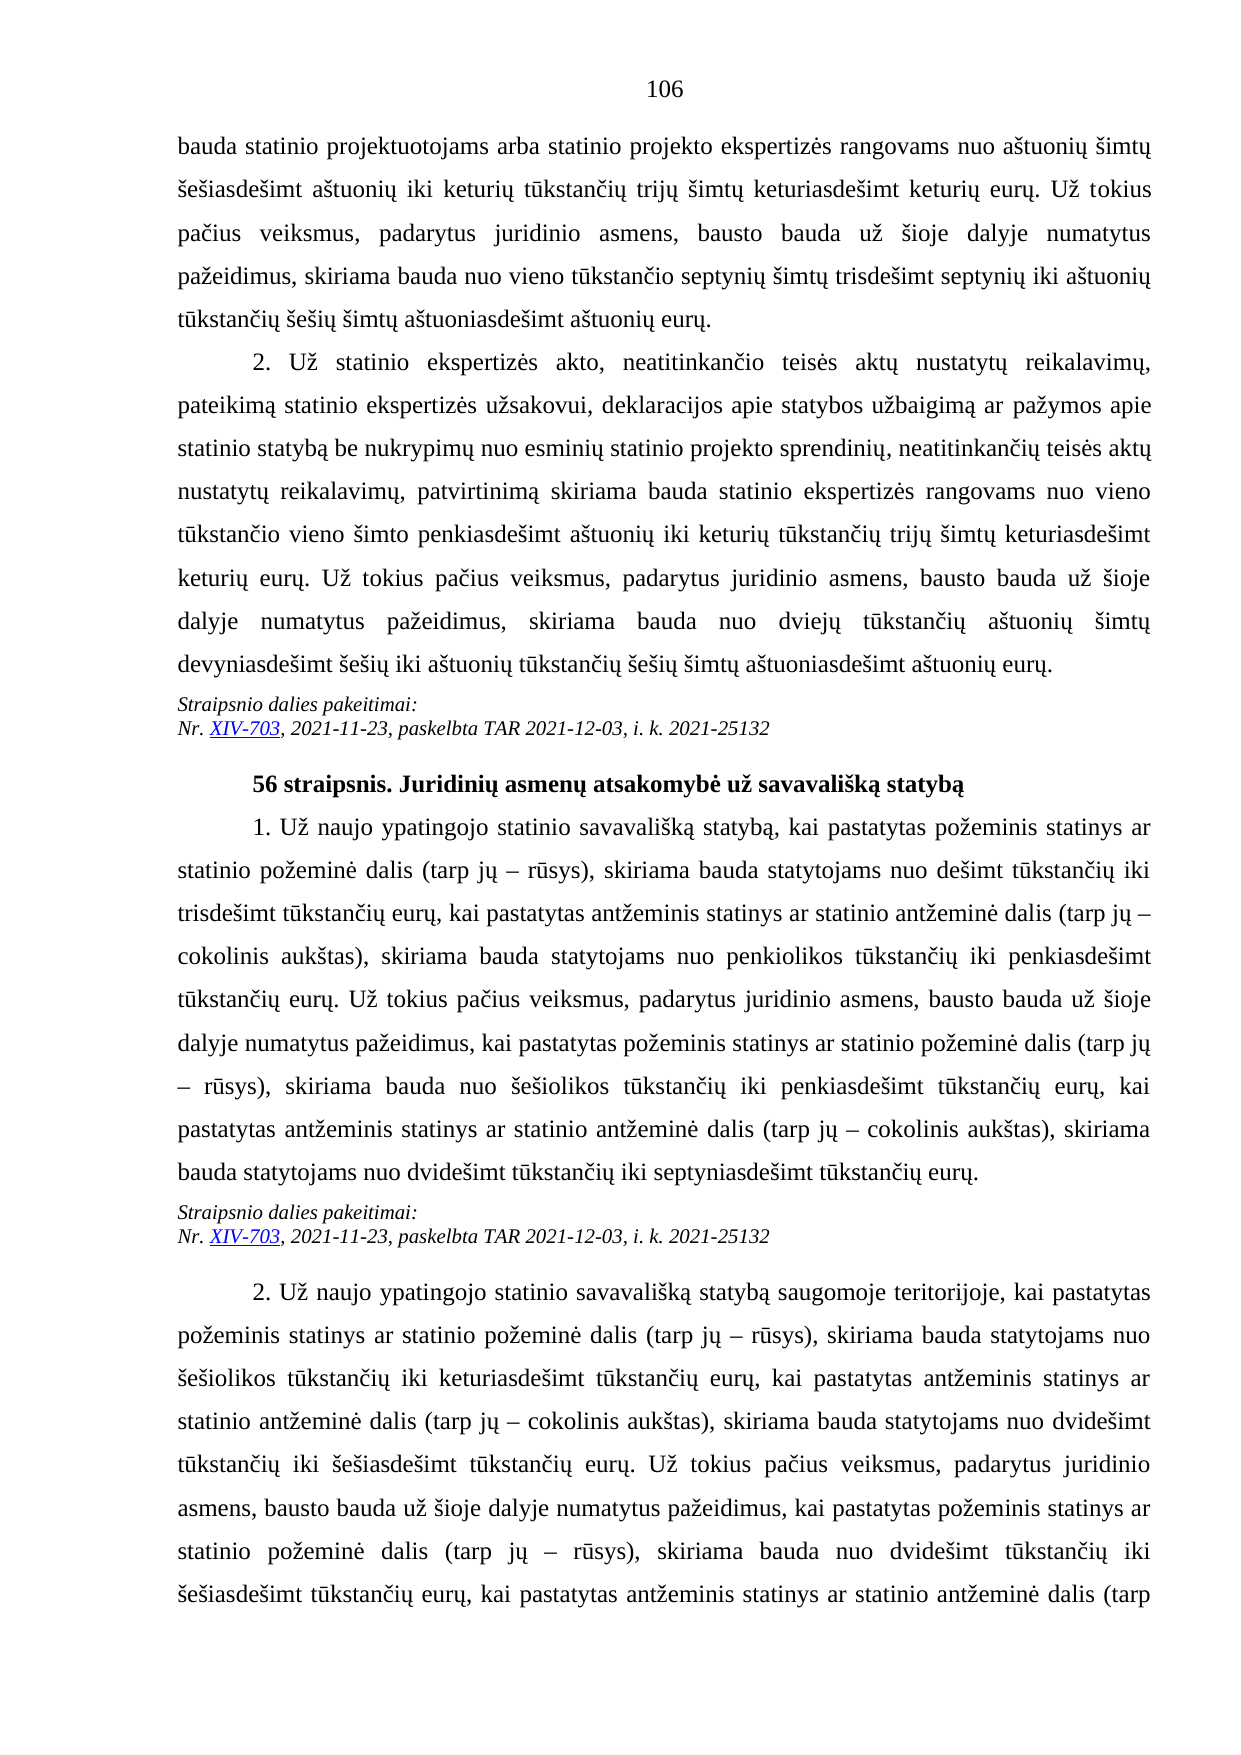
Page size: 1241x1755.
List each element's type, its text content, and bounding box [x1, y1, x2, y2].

text 2. Už statinio ekspertizės akto, neatitinkančio teisės aktų nustatytų reikalavimų, pateikimą statinio ekspertizės užsakovui, deklaracijos apie statybos užbaigimą ar pažymos apie statinio statybą be nukrypimų nuo esminių statinio projekto sprendinių, neatitinkančių teisės aktų nustatytų reikalavimų, patvirtinimą skiriama bauda statinio ekspertizės rangovams nuo vieno tūkstančio vieno šimto penkiasdešimt aštuonių iki keturių tūkstančių trijų šimtų keturiasdešimt keturių eurų. Už tokius pačius veiksmus, padarytus juridinio asmens, bausto bauda už šioje dalyje numatytus pažeidimus, skiriama bauda nuo dviejų tūkstančių aštuonių šimtų devyniasdešimt šešių iki aštuonių tūkstančių šešių šimtų aštuoniasdešimt aštuonių eurų. [177, 347, 1152, 678]
text Nr. XIV-703, 2021-11-23, paskelbta TAR 2021-12-03, i. k. 2021-25132 [177, 716, 1152, 740]
text Straipsnio dalies pakeitimai: [177, 1200, 1152, 1224]
text Straipsnio dalies pakeitimai: [177, 692, 1152, 716]
text bauda statinio projektuotojams arba statinio projekto ekspertizės rangovams nuo aštuonių šimtų šešiasdešimt aštuonių iki keturių tūkstančių trijų šimtų keturiasdešimt keturių eurų. Už tokius pačius veiksmus, padarytus juridinio asmens, bausto bauda už šioje dalyje numatytus pažeidimus, skiriama bauda nuo vieno tūkstančio septynių šimtų trisdešimt septynių iki aštuonių tūkstančių šešių šimtų aštuoniasdešimt aštuonių eurų. [177, 131, 1152, 333]
text Nr. XIV-703, 2021-11-23, paskelbta TAR 2021-12-03, i. k. 2021-25132 [177, 1224, 1152, 1248]
text 56 straipsnis. Juridinių asmenų atsakomybė už savavališką statybą [177, 769, 1152, 798]
text 2. Už naujo ypatingojo statinio savavališką statybą saugomoje teritorijoje, kai pastatytas požeminis statinys ar statinio požeminė dalis (tarp jų – rūsys), skiriama bauda statytojams nuo šešiolikos tūkstančių iki keturiasdešimt tūkstančių eurų, kai pastatytas antžeminis statinys ar statinio antžeminė dalis (tarp jų – cokolinis aukštas), skiriama bauda statytojams nuo dvidešimt tūkstančių iki šešiasdešimt tūkstančių eurų. Už tokius pačius veiksmus, padarytus juridinio asmens, bausto bauda už šioje dalyje numatytus pažeidimus, kai pastatytas požeminis statinys ar statinio požeminė dalis (tarp jų – rūsys), skiriama bauda nuo dvidešimt tūkstančių iki šešiasdešimt tūkstančių eurų, kai pastatytas antžeminis statinys ar statinio antžeminė dalis (tarp [177, 1277, 1152, 1608]
text 1. Už naujo ypatingojo statinio savavališką statybą, kai pastatytas požeminis statinys ar statinio požeminė dalis (tarp jų – rūsys), skiriama bauda statytojams nuo dešimt tūkstančių iki trisdešimt tūkstančių eurų, kai pastatytas antžeminis statinys ar statinio antžeminė dalis (tarp jų – cokolinis aukštas), skiriama bauda statytojams nuo penkiolikos tūkstančių iki penkiasdešimt tūkstančių eurų. Už tokius pačius veiksmus, padarytus juridinio asmens, bausto bauda už šioje dalyje numatytus pažeidimus, kai pastatytas požeminis statinys ar statinio požeminė dalis (tarp jų – rūsys), skiriama bauda nuo šešiolikos tūkstančių iki penkiasdešimt tūkstančių eurų, kai pastatytas antžeminis statinys ar statinio antžeminė dalis (tarp jų – cokolinis aukštas), skiriama bauda statytojams nuo dvidešimt tūkstančių iki septyniasdešimt tūkstančių eurų. [177, 812, 1152, 1186]
